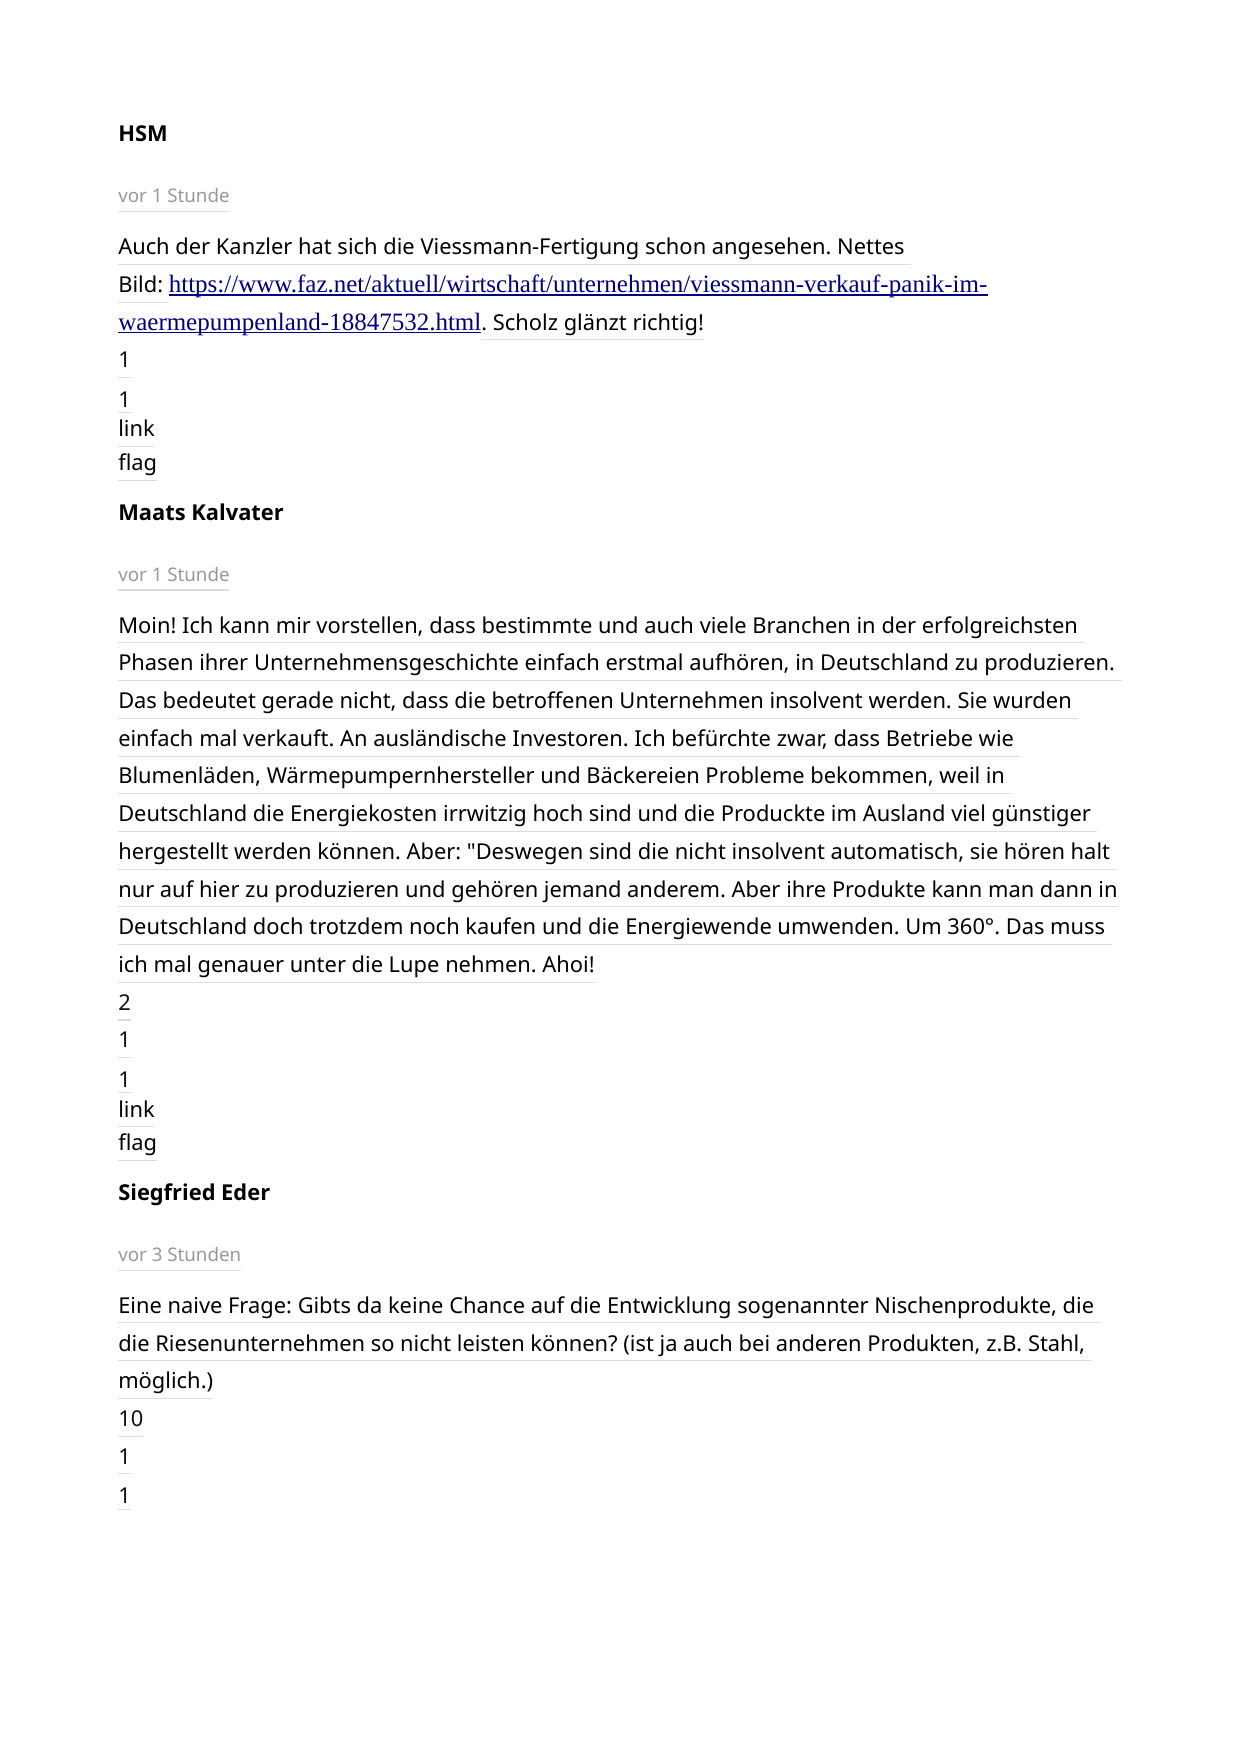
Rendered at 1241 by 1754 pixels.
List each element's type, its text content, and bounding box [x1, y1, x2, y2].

text link [118, 413, 1122, 447]
text link [118, 1093, 1122, 1127]
text 1 [118, 1062, 1122, 1093]
text 1 [118, 1441, 1122, 1474]
text vor 3 Stunden [118, 1241, 1117, 1271]
text flag [118, 1127, 1122, 1161]
text vor 1 Stunde [118, 561, 1117, 591]
text 2 [118, 987, 1122, 1021]
text vor 1 Stunde [118, 183, 1117, 212]
text 1 [118, 1024, 1122, 1058]
text Siegfried Eder [118, 1177, 1122, 1206]
text 1 [118, 382, 1122, 413]
text 1 [118, 344, 1122, 378]
text Eine naive Frage: Gibts da keine Chance auf die Entwicklung sogenannter Nischenprodukte, die die Riesenunternehmen so nicht leisten können? (ist ja auch bei anderen Produkten, z.B. Stahl, möglich.) [118, 1290, 1122, 1399]
text Das bedeutet gerade nicht, dass die betroffenen Unternehmen insolvent werden. Sie wurden einfach mal verkauft. An ausländische Investoren. Ich befürchte zwar, dass Betriebe wie Blumenläden, Wärmepumpernhersteller und Bäckereien Probleme bekommen, weil in Deutschland die Energiekosten irrwitzig hoch sind und die Produckte im Ausland viel günstiger hergestellt werden können. Aber: "Deswegen sind die nicht insolvent automatisch, sie hören halt nur auf hier zu produzieren und gehören jemand anderem. Aber ihre Produkte kann man dann in Deutschland doch trotzdem noch kaufen und die Energiewende umwenden. Um 360°. Das muss ich mal genauer unter die Lupe nehmen. Ahoi! [118, 681, 1122, 983]
text 1 [118, 1478, 1122, 1510]
text 10 [118, 1403, 1122, 1437]
text Moin! Ich kann mir vorstellen, dass bestimmte und auch viele Branchen in der erfolgreichsten Phasen ihrer Unternehmensgeschichte einfach erstmal aufhören, in Deutschland zu produzieren. [118, 610, 1122, 680]
text HSM [118, 118, 1122, 148]
text Auch der Kanzler hat sich die Viessmann-Fertigung schon angesehen. Nettes Bild: https://www.faz.net/aktuell/wirtschaft/unternehmen/viessmann-verkauf-panik-im-waermepumpenland-18847532.html. Scholz glänzt richtig! [118, 231, 1122, 340]
text Maats Kalvater [118, 497, 1122, 526]
text flag [118, 447, 1122, 481]
